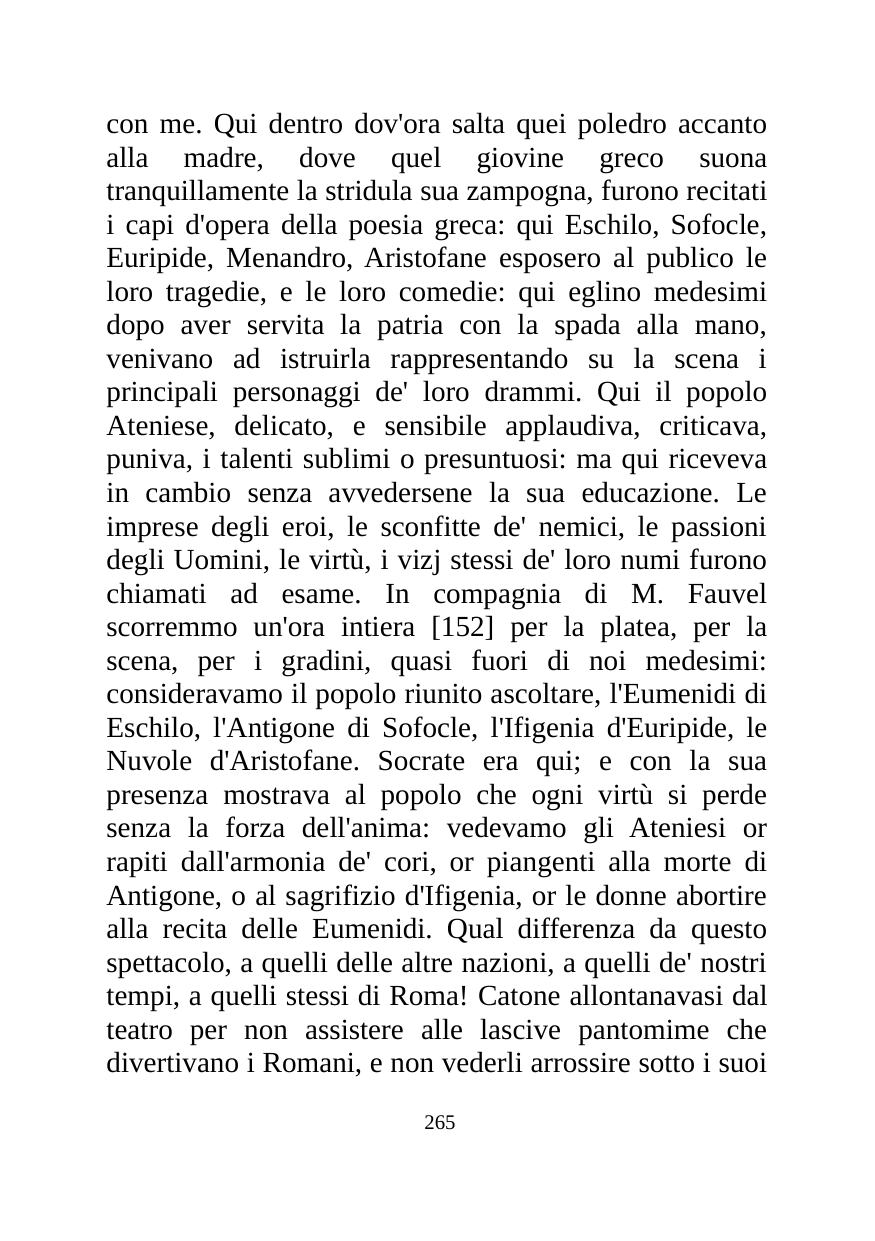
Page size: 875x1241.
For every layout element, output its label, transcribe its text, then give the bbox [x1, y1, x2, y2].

text con me. Qui dentro dov'ora salta quei poledro accanto alla madre, dove quel giovine greco suona tranquillamente la stridula sua zampogna, furono recitati i capi d'opera della poesia greca: qui Eschilo, Sofocle, Euripide, Menandro, Aristofane esposero al publico le loro tragedie, e le loro comedie: qui eglino medesimi dopo aver servita la patria con la spada alla mano, venivano ad istruirla rappresentando su la scena i principali personaggi de' loro drammi. Qui il popolo Ateniese, delicato, e sensibile applaudiva, criticava, puniva, i talenti sublimi o presuntuosi: ma qui riceveva in cambio senza avvedersene la sua educazione. Le imprese degli eroi, le sconfitte de' nemici, le passioni degli Uomini, le virtù, i vizj stessi de' loro numi furono chiamati ad esame. In compagnia di M. Fauvel scorremmo un'ora intiera [152] per la platea, per la scena, per i gradini, quasi fuori di noi medesimi: consideravamo il popolo riunito ascoltare, l'Eumenidi di Eschilo, l'Antigone di Sofocle, l'Ifigenia d'Euripide, le Nuvole d'Aristofane. Socrate era qui; e con la sua presenza mostrava al popolo che ogni virtù si perde senza la forza dell'anima: vedevamo gli Ateniesi or rapiti dall'armonia de' cori, or piangenti alla morte di Antigone, o al sagrifizio d'Ifigenia, or le donne abortire alla recita delle Eumenidi. Qual differenza da questo spettacolo, a quelli delle altre nazioni, a quelli de' nostri tempi, a quelli stessi di Roma! Catone allontanavasi dal teatro per non assistere alle lascive pantomime che divertivano i Romani, e non vederli arrossire sotto i suoi [106, 106, 768, 1079]
